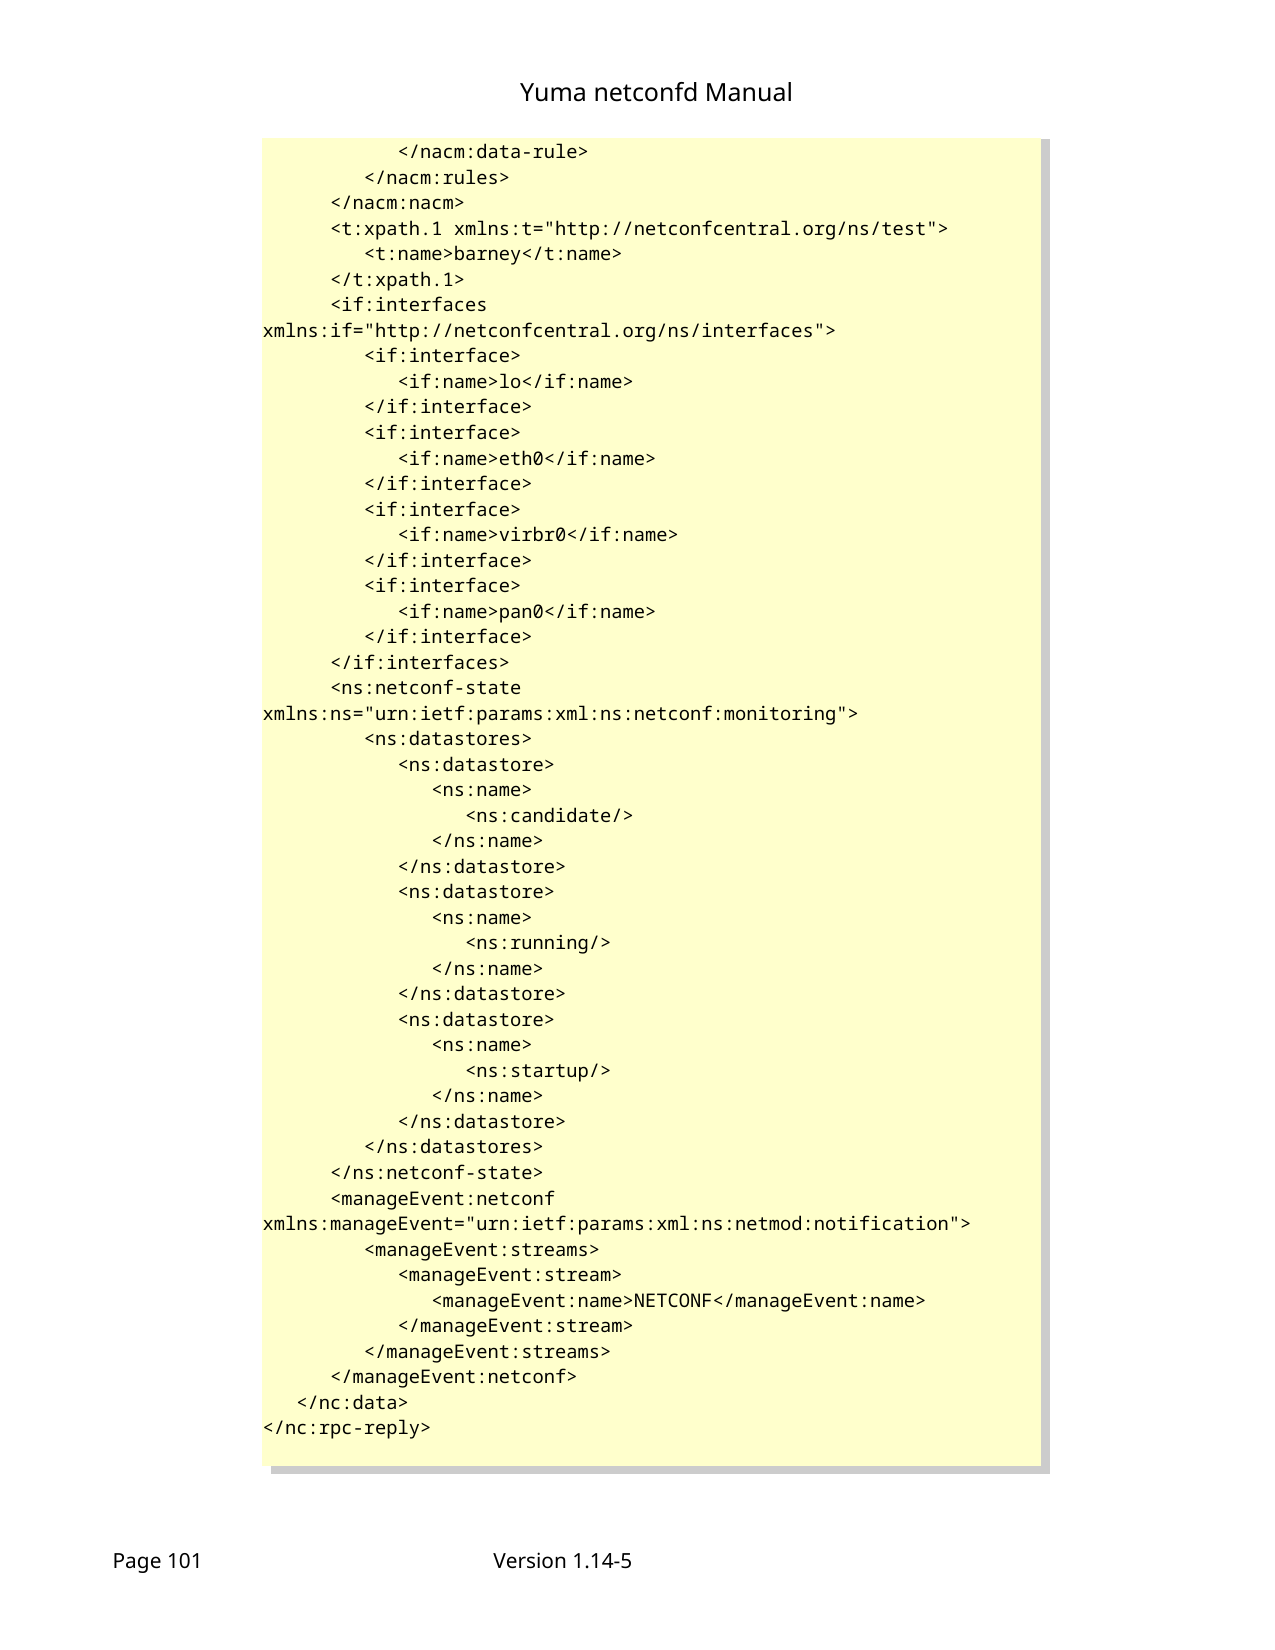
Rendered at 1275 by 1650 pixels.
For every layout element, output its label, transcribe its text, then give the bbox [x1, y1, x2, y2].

text <t:name>barney</t:name> [262, 241, 1041, 266]
text <if:name>virbr0</if:name> [262, 521, 1041, 547]
text <ns:name> [262, 1032, 1041, 1057]
text </manageEvent:stream> [262, 1312, 1041, 1338]
text </if:interface> [262, 470, 1041, 496]
text </nacm:nacm> [262, 189, 1041, 215]
text <ns:datastore> [262, 1006, 1041, 1032]
text <ns:datastore> [262, 879, 1041, 904]
text </manageEvent:netconf> [262, 1363, 1041, 1389]
text <if:interfaces xmlns:if="http://netconfcentral.org/ns/interfaces"> [262, 292, 1041, 343]
text </ns:netconf-state> [262, 1159, 1041, 1185]
text <ns:running/> [262, 930, 1041, 955]
text </nacm:rules> [262, 164, 1041, 189]
text </t:xpath.1> [262, 266, 1041, 292]
text <if:interface> [262, 572, 1041, 598]
text </ns:name> [262, 828, 1041, 853]
text </ns:datastore> [262, 853, 1041, 879]
text </if:interface> [262, 623, 1041, 649]
text <if:interface> [262, 343, 1041, 368]
text </nc:data> [262, 1389, 1041, 1414]
text </nacm:data-rule> [262, 138, 1041, 164]
text </ns:datastore> [262, 1108, 1041, 1134]
text <manageEvent:stream> [262, 1261, 1041, 1287]
text <ns:candidate/> [262, 802, 1041, 828]
text </if:interface> [262, 547, 1041, 572]
text <if:name>pan0</if:name> [262, 598, 1041, 623]
text </nc:rpc-reply> [262, 1414, 1041, 1440]
text <ns:datastore> [262, 751, 1041, 777]
text </if:interfaces> [262, 649, 1041, 674]
text <ns:name> [262, 904, 1041, 930]
text <manageEvent:streams> [262, 1236, 1041, 1261]
text <ns:netconf-state xmlns:ns="urn:ietf:params:xml:ns:netconf:monitoring"> [262, 674, 1041, 726]
text <if:interface> [262, 419, 1041, 445]
text </ns:name> [262, 955, 1041, 981]
text </ns:datastores> [262, 1134, 1041, 1159]
text <manageEvent:netconf xmlns:manageEvent="urn:ietf:params:xml:ns:netmod:notification"> [262, 1185, 1041, 1236]
text <if:interface> [262, 496, 1041, 521]
text </manageEvent:streams> [262, 1338, 1041, 1363]
text <if:name>eth0</if:name> [262, 445, 1041, 470]
text <t:xpath.1 xmlns:t="http://netconfcentral.org/ns/test"> [262, 215, 1041, 241]
text </ns:name> [262, 1083, 1041, 1108]
text <if:name>lo</if:name> [262, 368, 1041, 394]
text </if:interface> [262, 394, 1041, 419]
text <ns:startup/> [262, 1057, 1041, 1083]
text <manageEvent:name>NETCONF</manageEvent:name> [262, 1287, 1041, 1312]
text <ns:datastores> [262, 726, 1041, 751]
text </ns:datastore> [262, 981, 1041, 1006]
text <ns:name> [262, 777, 1041, 802]
